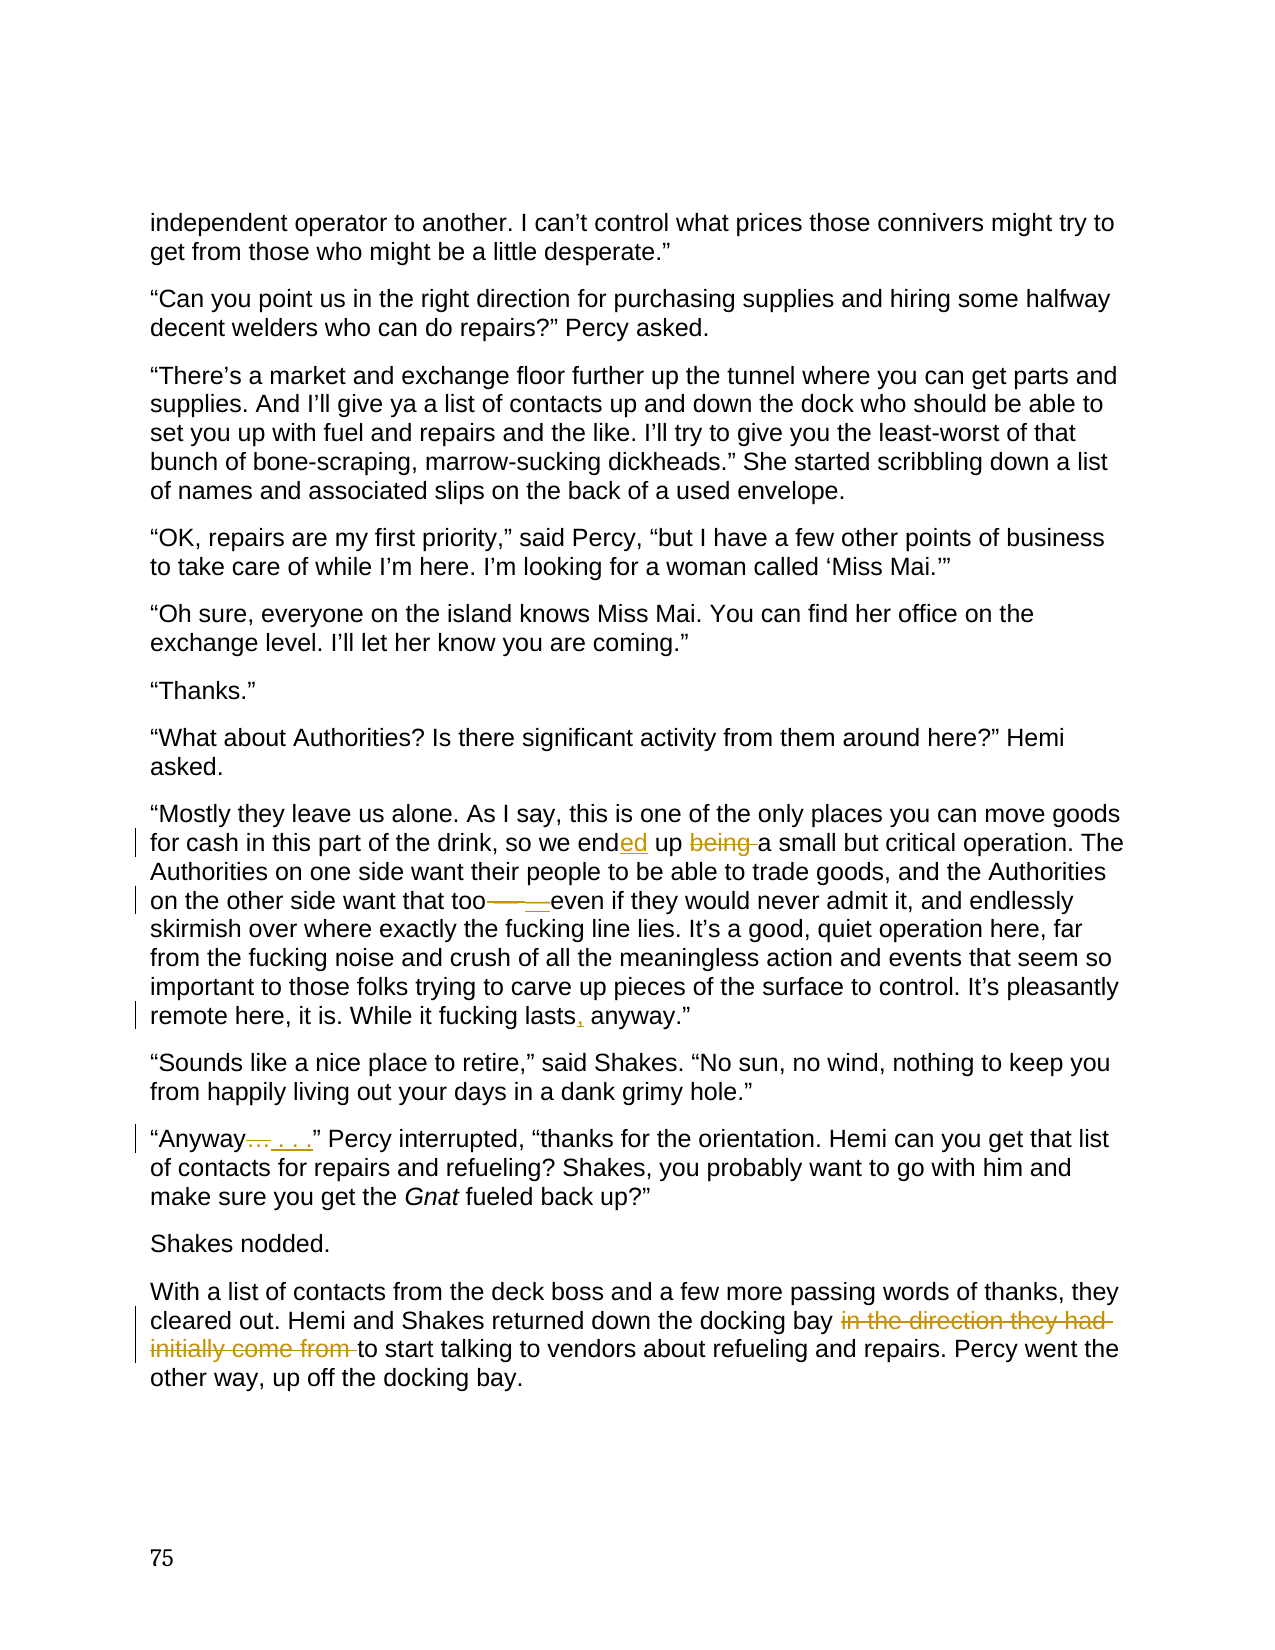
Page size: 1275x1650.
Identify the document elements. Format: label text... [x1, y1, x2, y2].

text With a list of contacts from the deck boss and a few more passing words of thanks, they cleared out. Hemi and Shakes returned down the docking bay to start talking to vendors about refueling and repairs. Percy went the other way, up off the docking bay. [150, 1277, 1125, 1392]
text “Mostly they leave us alone. As I say, this is one of the only places you can move goods for cash in this part of the drink, so we ended up a small but critical operation. The Authorities on one side want their people to be able to trade goods, and the Authorities on the other side want that too—even if they would never admit it, and endlessly skirmish over where exactly the fucking line lies. It’s a good, quiet operation here, far from the fucking noise and crush of all the meaningless action and events that seem so important to those folks trying to carve up pieces of the surface to control. It’s pleasantly remote here, it is. While it fucking lasts, anyway.” [150, 799, 1125, 1029]
text “Sounds like a nice place to retire,” said Shakes. “No sun, no wind, nothing to keep you from happily living out your days in a dank grimy hole.” [150, 1048, 1125, 1106]
text Shakes nodded. [150, 1229, 1125, 1258]
text “Can you point us in the right direction for purchasing supplies and hiring some halfway decent welders who can do repairs?” Percy asked. [150, 284, 1125, 342]
text “Anyway . . .” Percy interrupted, “thanks for the orientation. Hemi can you get that list of contacts for repairs and refueling? Shakes, you probably want to go with him and make sure you get the Gnat fueled back up?” [150, 1124, 1125, 1211]
text independent operator to another. I can’t control what prices those connivers might try to get from those who might be a little desperate.” [150, 208, 1125, 266]
text “There’s a market and exchange floor further up the tunnel where you can get parts and supplies. And I’ll give ya a list of contacts up and down the dock who should be able to set you up with fuel and repairs and the like. I’ll try to give you the least-worst of that bunch of bone-scraping, marrow-sucking dickheads.” She started scribbling down a list of names and associated slips on the back of a used envelope. [150, 361, 1125, 504]
text “What about Authorities? Is there significant activity from them around here?” Hemi asked. [150, 723, 1125, 781]
text “OK, repairs are my first priority,” said Percy, “but I have a few other points of business to take care of while I’m here. I’m looking for a woman called ‘Miss Mai.’” [150, 523, 1125, 581]
text “Oh sure, everyone on the island knows Miss Mai. You can find her office on the exchange level. I’ll let her know you are coming.” [150, 599, 1125, 657]
text “Thanks.” [150, 676, 1125, 704]
